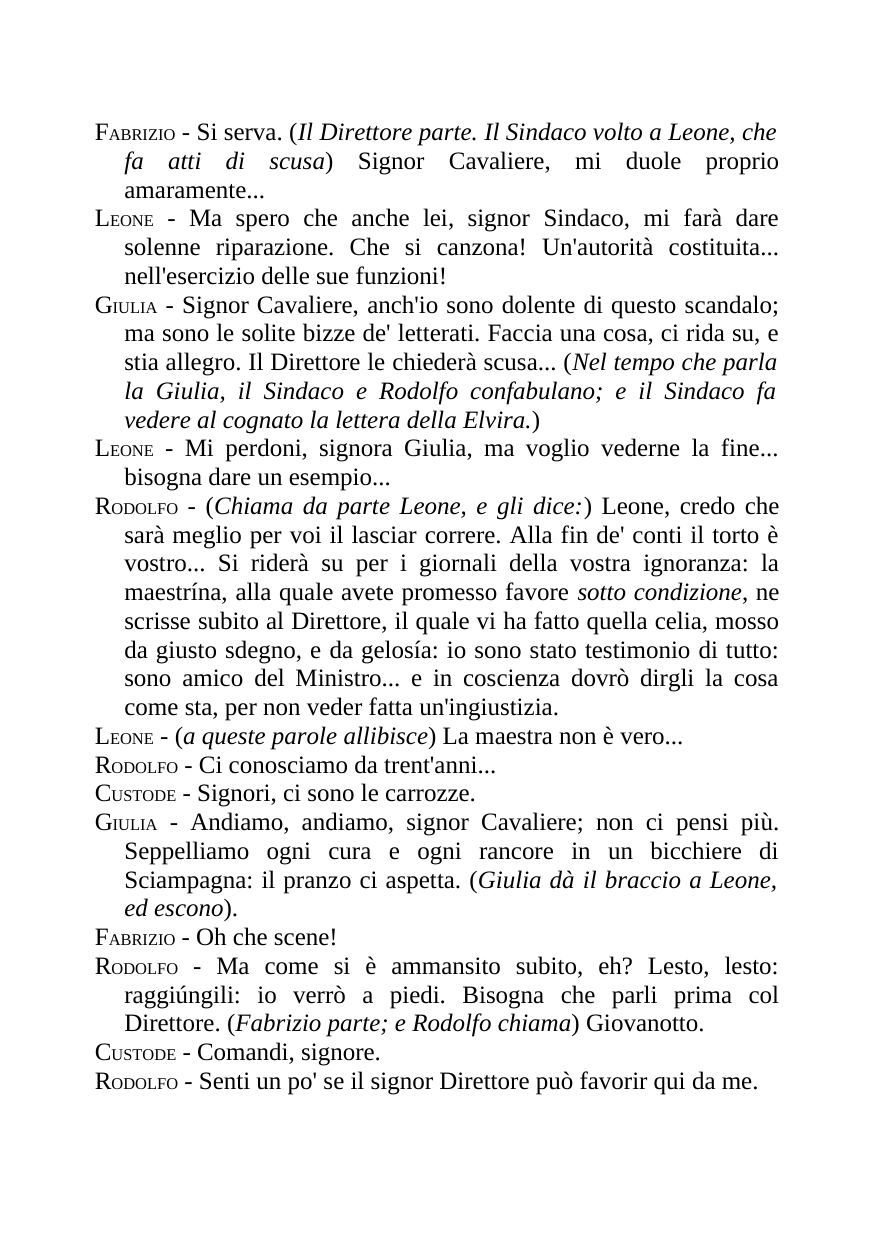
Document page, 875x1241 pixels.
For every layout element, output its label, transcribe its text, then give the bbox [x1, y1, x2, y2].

text Leone - (a queste parole allibisce) La maestra non è vero... [94, 721, 779, 750]
text Rodolfo - Ci conosciamo da trent'anni... [94, 750, 779, 778]
text Giulia - Signor Cavaliere, anch'io sono dolente di questo scandalo; ma sono le solite bizze de' letterati. Faccia una cosa, ci rida su, e stia allegro. Il Direttore le chiederà scusa... (Nel tempo che parla la Giulia, il Sindaco e Rodolfo confabulano; e il Sindaco fa vedere al cognato la lettera della Elvira.) [94, 290, 779, 433]
text Leone - Mi perdoni, signora Giulia, ma voglio vederne la fine... bisogna dare un esempio... [94, 433, 779, 491]
text Rodolfo - Ma come si è ammansito subito, eh? Lesto, lesto: raggiúngili: io verrò a piedi. Bisogna che parli prima col Direttore. (Fabrizio parte; e Rodolfo chiama) Giovanotto. [94, 951, 779, 1037]
text Rodolfo - Senti un po' se il signor Direttore può favorir qui da me. [94, 1066, 779, 1095]
text Custode - Comandi, signore. [94, 1037, 779, 1066]
text Rodolfo - (Chiama da parte Leone, e gli dice:) Leone, credo che sarà meglio per voi il lasciar correre. Alla fin de' conti il torto è vostro... Si riderà su per i giornali della vostra ignoranza: la maestrína, alla quale avete promesso favore sotto condizione, ne scrisse subito al Direttore, il quale vi ha fatto quella celia, mosso da giusto sdegno, e da gelosía: io sono stato testimonio di tutto: sono amico del Ministro... e in coscienza dovrò dirgli la cosa come sta, per non veder fatta un'ingiustizia. [94, 491, 779, 721]
text Fabrizio - Si serva. (Il Direttore parte. Il Sindaco volto a Leone, che fa atti di scusa) Signor Cavaliere, mi duole proprio amaramente... [94, 117, 779, 203]
text Custode - Signori, ci sono le carrozze. [94, 778, 779, 807]
text Fabrizio - Oh che scene! [94, 922, 779, 951]
text Leone - Ma spero che anche lei, signor Sindaco, mi farà dare solenne riparazione. Che si canzona! Un'autorità costituita... nell'esercizio delle sue funzioni! [94, 203, 779, 290]
text Giulia - Andiamo, andiamo, signor Cavaliere; non ci pensi più. Seppelliamo ogni cura e ogni rancore in un bicchiere di Sciampagna: il pranzo ci aspetta. (Giulia dà il braccio a Leone, ed escono). [94, 807, 779, 922]
